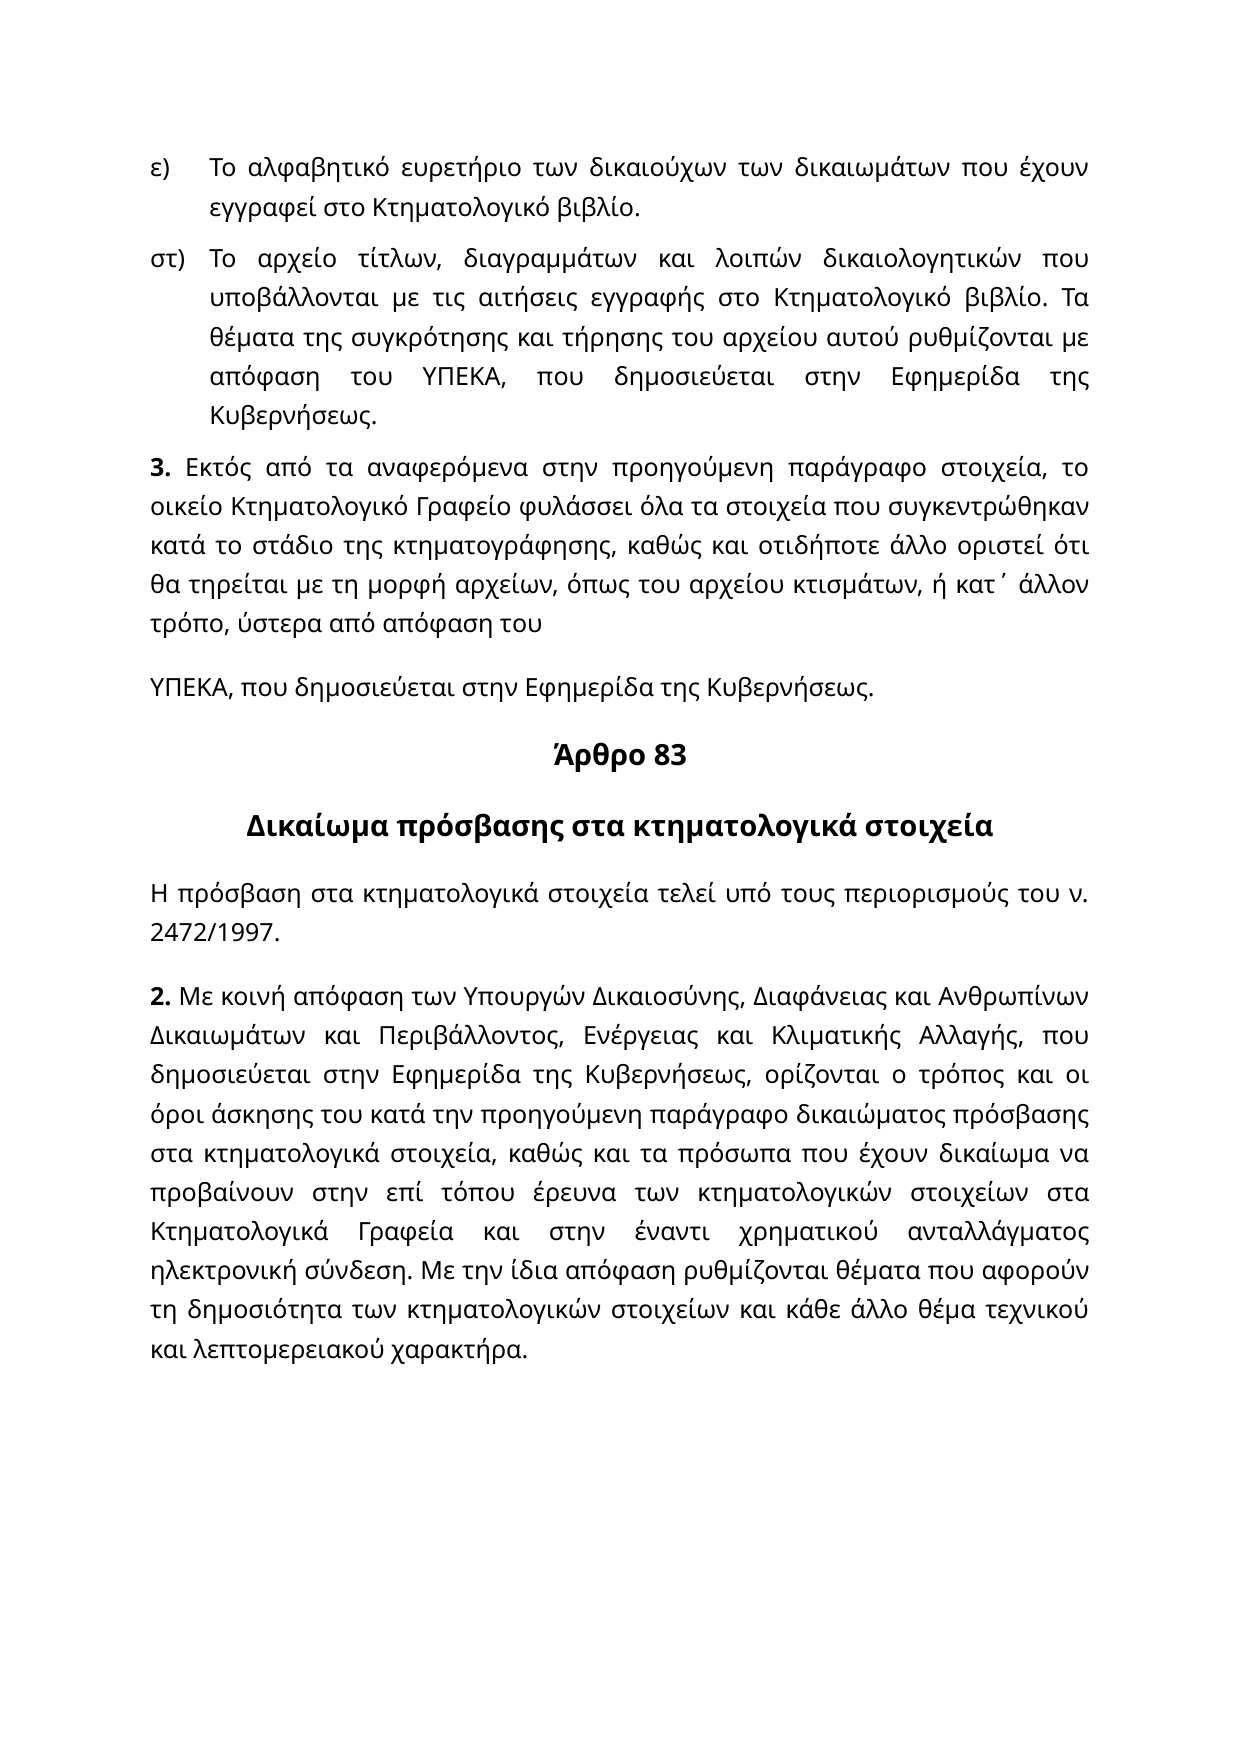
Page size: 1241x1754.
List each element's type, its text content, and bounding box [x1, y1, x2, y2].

subtitle Δικαίωμα πρόσβασης στα κτηματολογικά στοιχεία [150, 805, 1090, 844]
text ΥΠΕΚΑ, που δημοσιεύεται στην Εφημερίδα της Κυβερνήσεως. [150, 670, 1090, 704]
subtitle Άρθρο 83 [150, 734, 1090, 774]
list ε) Το αλφαβητικό ευρετήριο των δικαιούχων των δικαιωμάτων που έχουν εγγραφεί στο Κτηματολογικό βιβλίο. [150, 150, 1090, 223]
list στ) Το αρχείο τίτλων, διαγραμμάτων και λοιπών δικαιολογητικών που υποβάλλονται με τις αιτήσεις εγγραφής στο Κτηματολογικό βιβλίο. Τα θέματα της συγκρότησης και τήρησης του αρχείου αυτού ρυθμίζονται με απόφαση του ΥΠΕΚΑ, που δημοσιεύεται στην Εφημερίδα της Κυβερνήσεως. [150, 241, 1090, 432]
text 2. Με κοινή απόφαση των Υπουργών Δικαιοσύνης, Διαφάνειας και Ανθρωπίνων Δικαιωμάτων και Περιβάλλοντος, Ενέργειας και Κλιματικής Αλλαγής, που δημοσιεύεται στην Εφημερίδα της Κυβερνήσεως, ορίζονται ο τρόπος και οι όροι άσκησης του κατά την προηγούμενη παράγραφο δικαιώματος πρόσβασης στα κτηματολογικά στοιχεία, καθώς και τα πρόσωπα που έχουν δικαίωμα να προβαίνουν στην επί τόπου έρευνα των κτηματολογικών στοιχείων στα Κτηματολογικά Γραφεία και στην έναντι χρηματικού ανταλλάγματος ηλεκτρονική σύνδεση. Με την ίδια απόφαση ρυθμίζονται θέματα που αφορούν τη δημοσιότητα των κτηματολογικών στοιχείων και κάθε άλλο θέμα τεχνικού και λεπτομερειακού χαρακτήρα. [150, 979, 1090, 1365]
text 3. Εκτός από τα αναφερόμενα στην προηγούμενη παράγραφο στοιχεία, το οικείο Κτηματολογικό Γραφείο φυλάσσει όλα τα στοιχεία που συγκεντρώθηκαν κατά το στάδιο της κτηματογράφησης, καθώς και οτιδήποτε άλλο οριστεί ότι θα τηρείται με τη μορφή αρχείων, όπως του αρχείου κτισμάτων, ή κατ΄ άλλον τρόπο, ύστερα από απόφαση του [150, 449, 1090, 640]
text Η πρόσβαση στα κτηματολογικά στοιχεία τελεί υπό τους περιορισμούς του ν. 2472/1997. [150, 875, 1090, 949]
